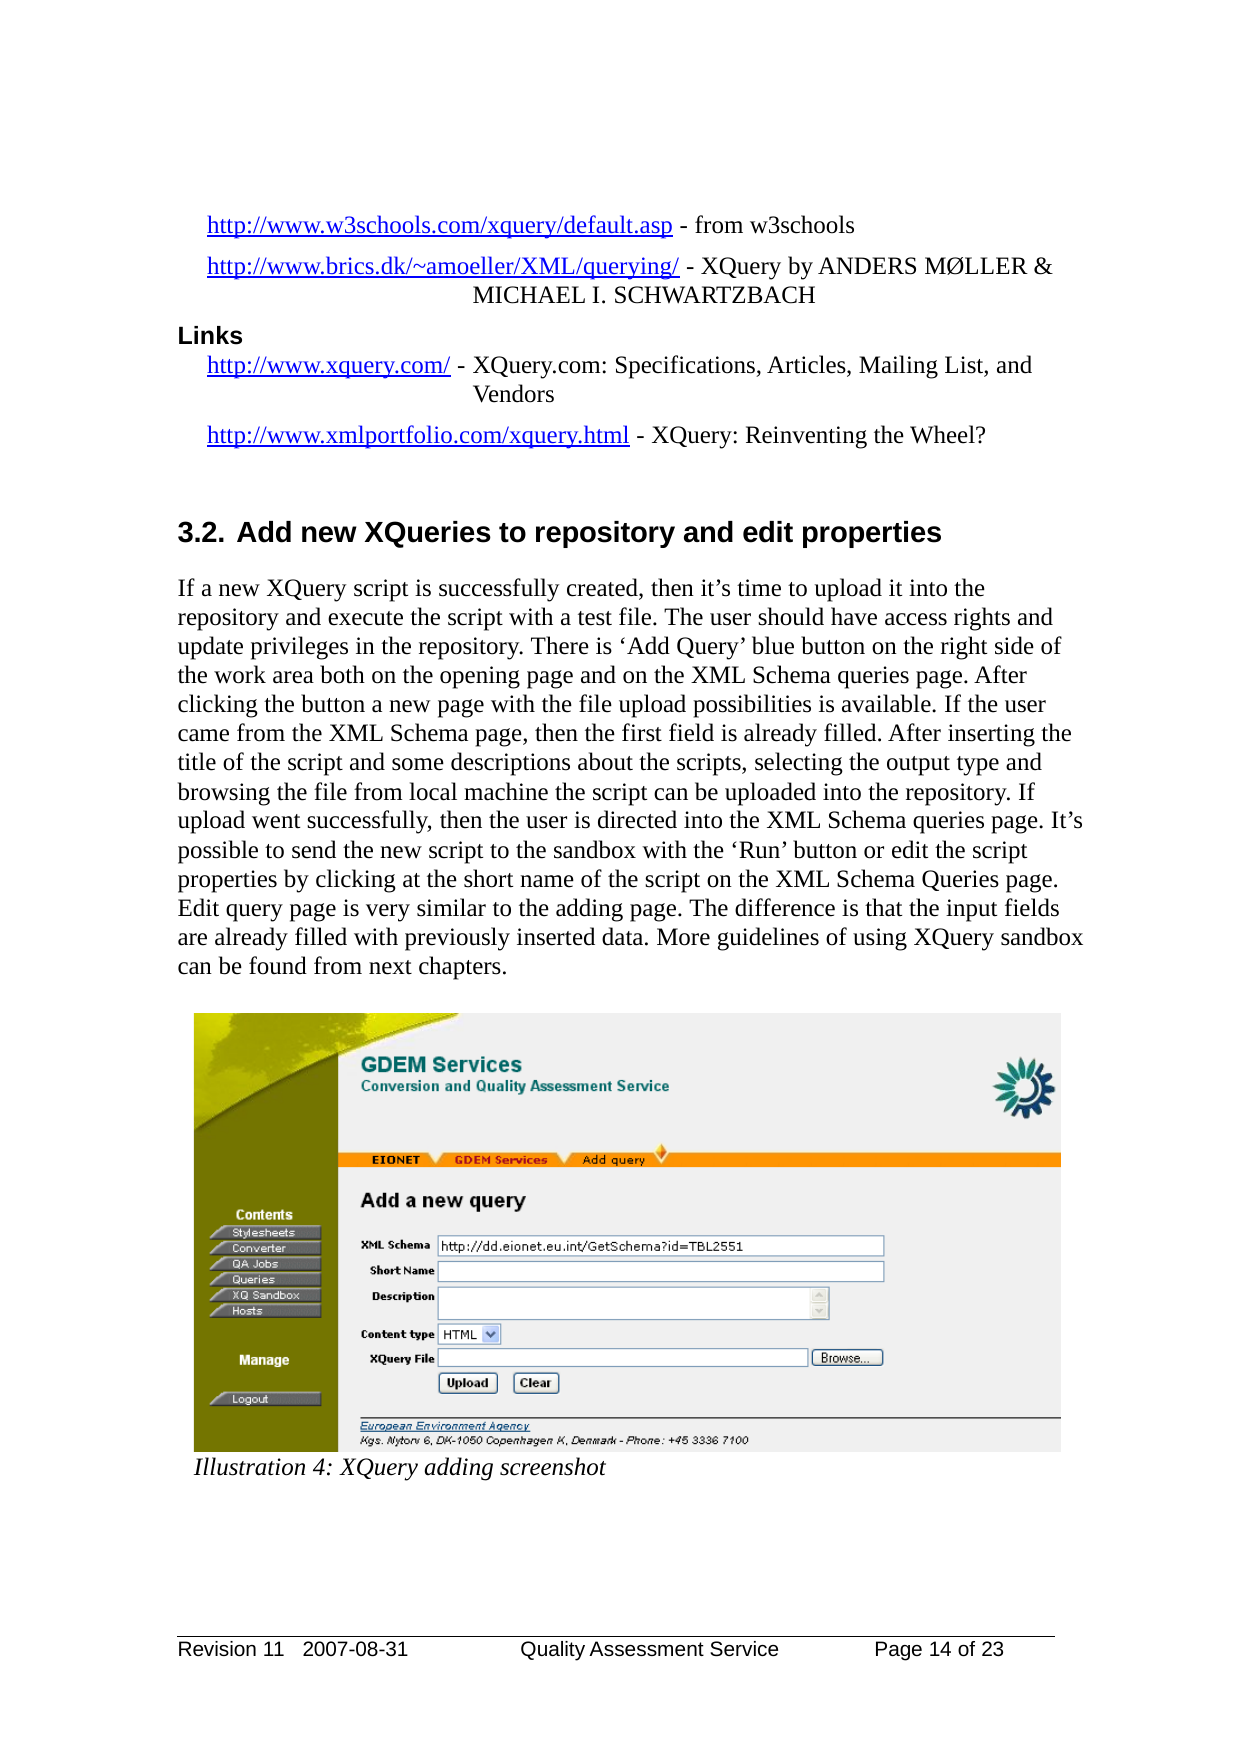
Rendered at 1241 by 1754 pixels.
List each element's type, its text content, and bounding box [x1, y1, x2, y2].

list http://www.brics.dk/~amoeller/XML/querying/ - XQuery by ANDERS MØLLER & MICHAEL I. SCHWARTZBACH [207, 251, 1092, 309]
text Illustration 4: XQuery adding screenshot [194, 1452, 1061, 1481]
subtitle Add new XQueries to repository and edit properties [177, 514, 1092, 548]
text If a new XQuery script is successfully created, then it’s time to upload it into the repository and execute the script with a test file. The user should have access rights and update privileges in the repository. There is ‘Add Query’ blue button on the right side of the work area both on the opening page and on the XML Schema queries page. After clicking the button a new page with the file upload possibilities is available. If the user came from the XML Schema page, then the first field is already filled. After inserting the title of the script and some descriptions about the scripts, selecting the output type and browsing the file from local machine the script can be uploaded into the repository. If upload went successfully, then the user is directed into the XML Schema queries page. It’s possible to send the new script to the sandbox with the ‘Run’ button or edit the script properties by clicking at the short name of the script on the XML Schema Queries page. Edit query page is very similar to the adding page. The difference is that the input fields are already filled with previously inserted data. More guidelines of using XQuery sandbox can be found from next chapters. [177, 573, 1092, 980]
list http://www.xmlportfolio.com/xquery.html - XQuery: Reinventing the Wheel? [207, 420, 1092, 449]
list http://www.xquery.com/ - XQuery.com: Specifications, Articles, Mailing List, and Vendors [207, 350, 1092, 408]
list http://www.w3schools.com/xquery/default.asp - from w3schools [207, 210, 1092, 239]
subtitle Links [177, 321, 1092, 350]
